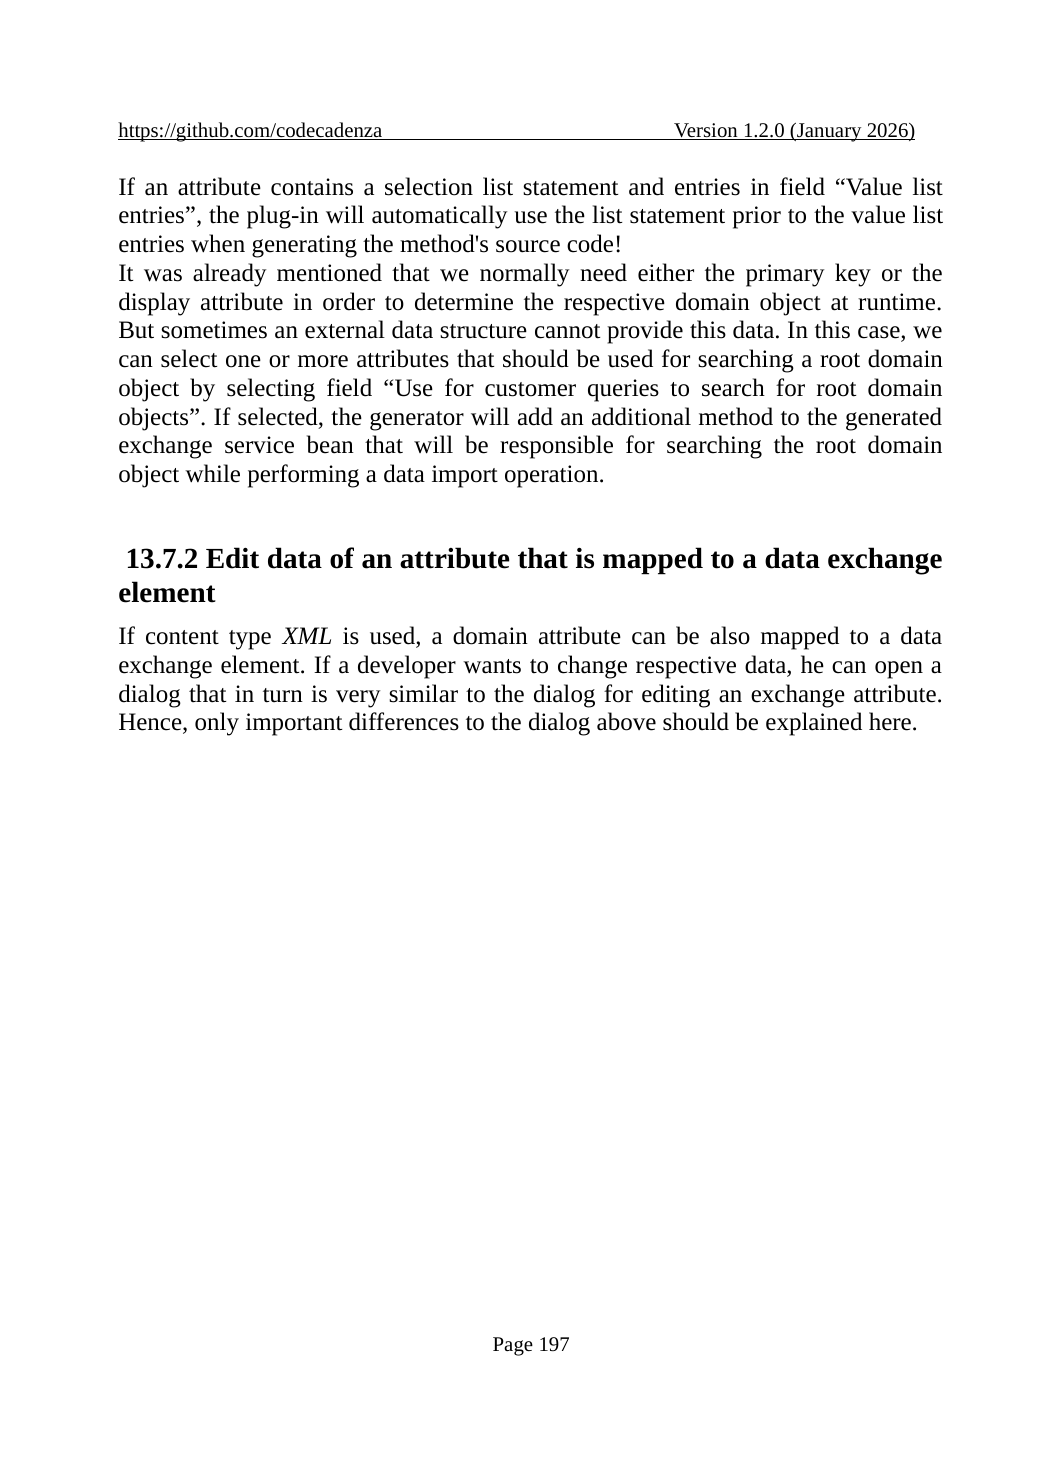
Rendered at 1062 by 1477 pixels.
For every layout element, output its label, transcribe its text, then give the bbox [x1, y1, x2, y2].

text If an attribute contains a selection list statement and entries in field “Value list entries”, the plug-in will automatically use the list statement prior to the value list entries when generating the method's source code! [118, 172, 944, 258]
text If content type XML is used, a domain attribute can be also mapped to a data exchange element. If a developer wants to change respective data, he can open a dialog that in turn is very similar to the dialog for editing an exchange attribute. Hence, only important differences to the dialog above should be explained here. [118, 621, 944, 736]
text It was already mentioned that we normally need either the primary key or the display attribute in order to determine the respective domain object at runtime. But sometimes an external data structure cannot provide this data. In this case, we can select one or more attributes that should be used for searching a root domain object by selecting field “Use for customer queries to search for root domain objects”. If selected, the generator will add an additional method to the generated exchange service bean that will be responsible for searching the root domain object while performing a data import operation. [118, 258, 944, 488]
subtitle Edit data of an attribute that is mapped to a data exchange element [118, 542, 944, 609]
